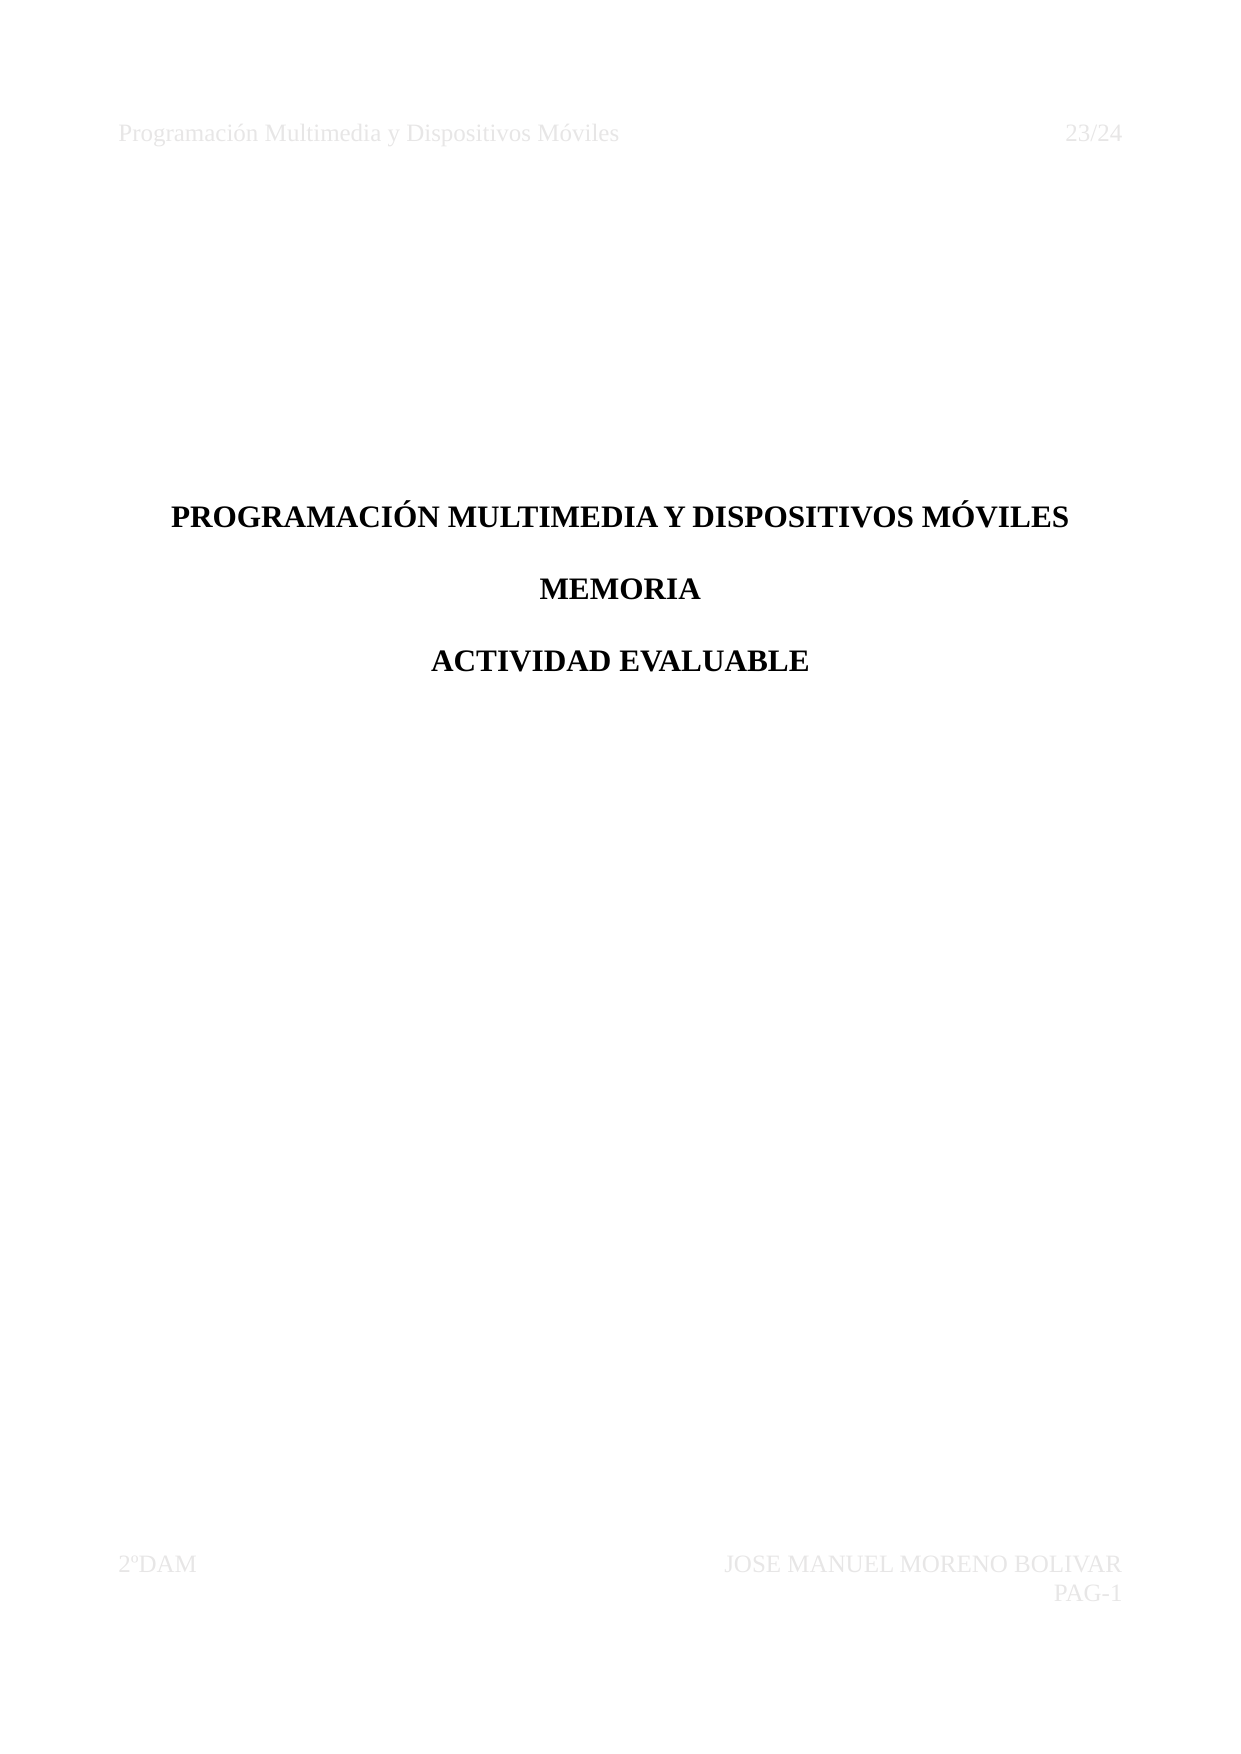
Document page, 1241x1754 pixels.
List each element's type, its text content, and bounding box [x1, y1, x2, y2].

subtitle MEMORIA [118, 570, 1122, 606]
subtitle ACTIVIDAD EVALUABLE [118, 642, 1122, 678]
subtitle PROGRAMACIÓN MULTIMEDIA Y DISPOSITIVOS MÓVILES [118, 498, 1122, 534]
